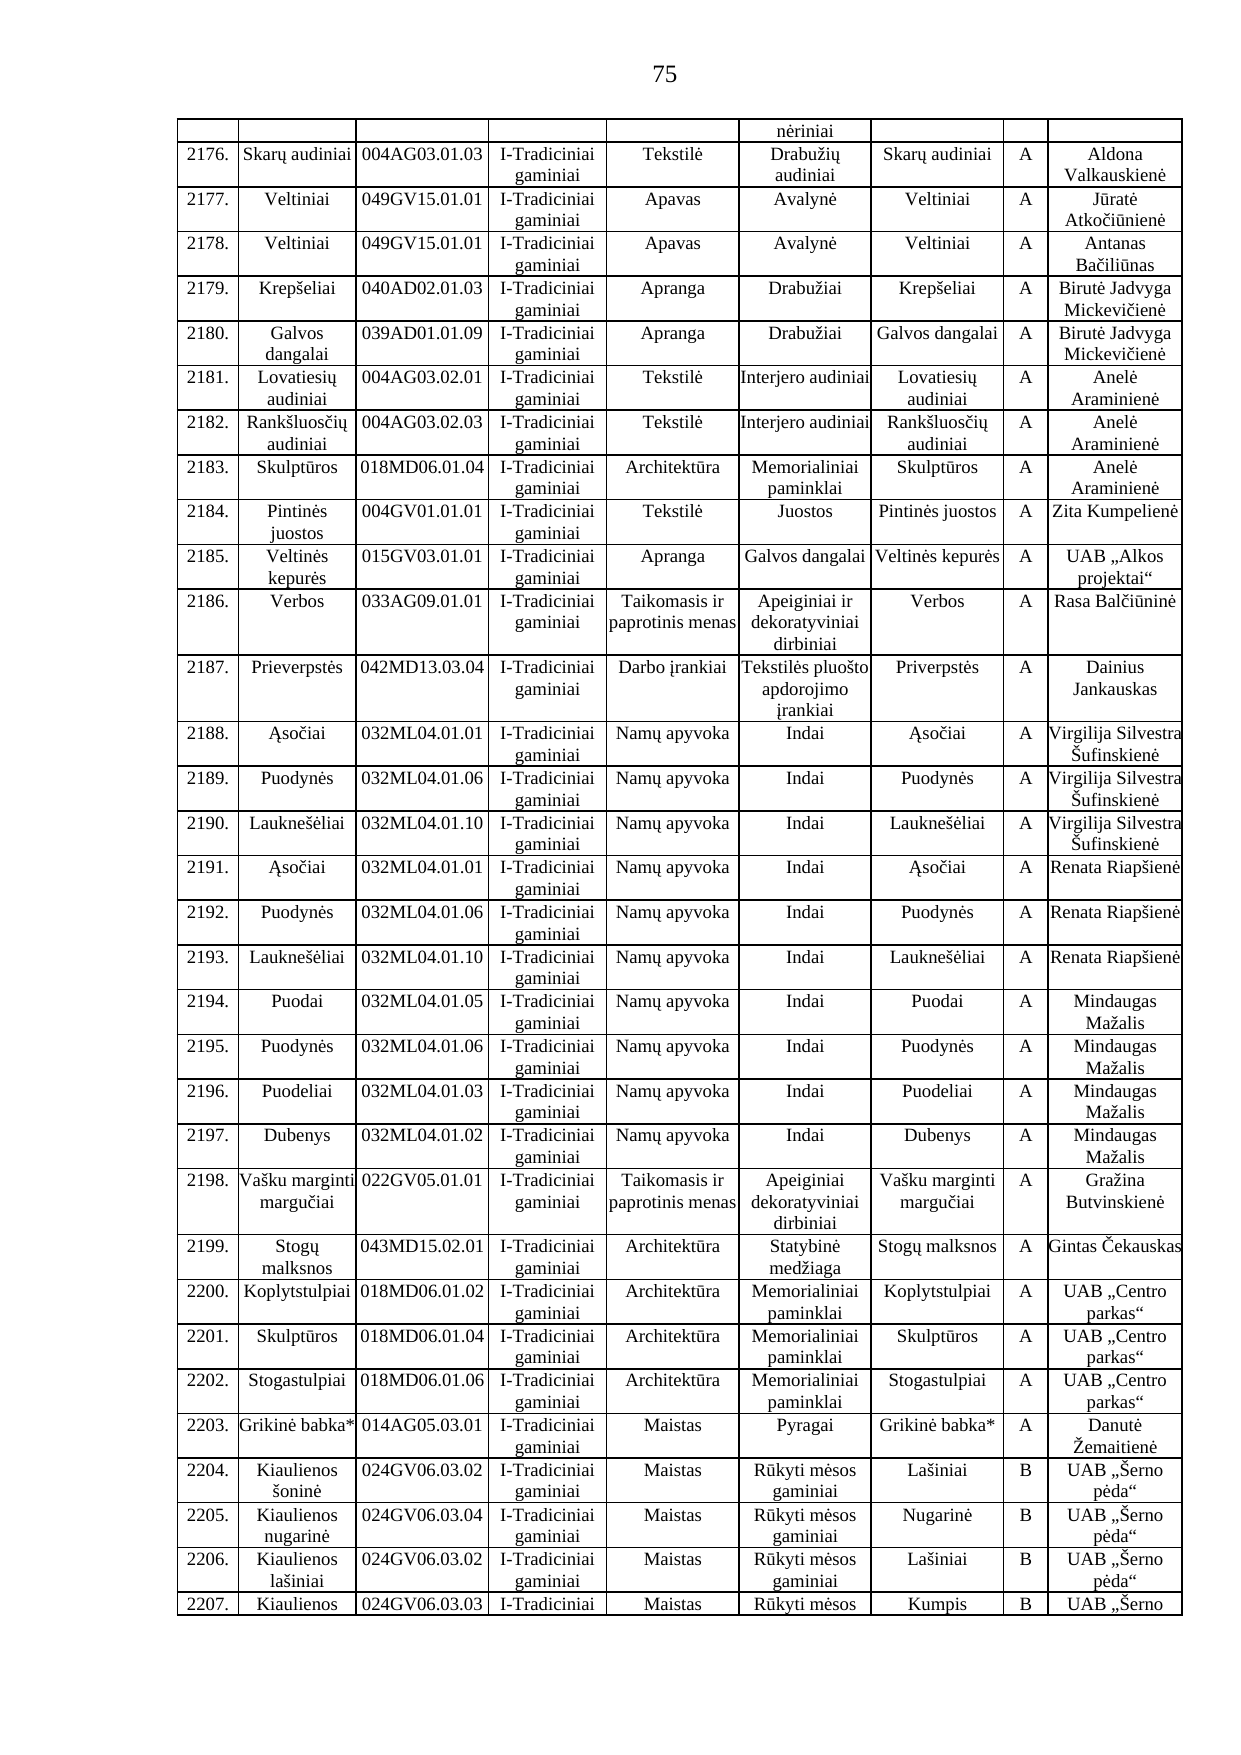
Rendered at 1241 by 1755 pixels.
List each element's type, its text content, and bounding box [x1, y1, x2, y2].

table_cell B [1004, 1459, 1047, 1502]
table_cell A [1004, 1080, 1047, 1123]
table_cell 024GV06.03.02 [357, 1548, 488, 1591]
table_cell Indai [740, 812, 870, 855]
table_cell Grikinė babka* [239, 1414, 355, 1457]
table_cell Apranga [607, 277, 738, 320]
table_cell 2190. [178, 812, 238, 855]
table_cell Memorialiniai paminklai [740, 1325, 870, 1368]
table_cell A [1004, 456, 1047, 499]
table_cell Taikomasis ir paprotinis menas [607, 590, 738, 654]
table_cell Puodynės [239, 767, 355, 810]
table_cell UAB „Šerno [1049, 1593, 1181, 1614]
table_cell A [1004, 366, 1047, 409]
table_cell Skulptūros [872, 456, 1003, 499]
table_cell Maistas [607, 1414, 738, 1457]
table_cell 004GV01.01.01 [357, 500, 488, 543]
table_cell A [1004, 901, 1047, 944]
table_cell UAB „Centro parkas“ [1049, 1370, 1181, 1412]
table_cell Maistas [607, 1593, 738, 1614]
table_cell [489, 120, 606, 141]
table_cell A [1004, 188, 1047, 231]
table_cell 032ML04.01.06 [357, 901, 488, 944]
table_cell Ąsočiai [239, 856, 355, 899]
table_cell [1049, 120, 1181, 141]
table_cell Rūkyti mėsos gaminiai [740, 1459, 870, 1502]
table_cell 042MD13.03.04 [357, 656, 488, 721]
table_cell 004AG03.02.01 [357, 366, 488, 409]
table_cell Kumpis [872, 1593, 1003, 1614]
table_cell I-Tradiciniai gaminiai [489, 1035, 606, 1078]
table_cell nėriniai [740, 120, 870, 141]
table_cell I-Tradiciniai gaminiai [489, 656, 606, 721]
table_cell I-Tradiciniai gaminiai [489, 500, 606, 543]
table_cell 2192. [178, 901, 238, 944]
table_cell Aldona Valkauskienė [1049, 143, 1181, 186]
table_cell Puodeliai [872, 1080, 1003, 1123]
table_cell A [1004, 1235, 1047, 1278]
table_cell A [1004, 500, 1047, 543]
table_cell A [1004, 545, 1047, 588]
table_cell Mindaugas Mažalis [1049, 1080, 1181, 1123]
table_cell UAB „Centro parkas“ [1049, 1280, 1181, 1323]
table_cell A [1004, 1035, 1047, 1078]
table_cell Rasa Balčiūninė [1049, 590, 1181, 654]
table_cell 2180. [178, 322, 238, 365]
table_cell Puodai [239, 990, 355, 1033]
table_cell [357, 120, 488, 141]
table_cell A [1004, 1169, 1047, 1234]
table_cell Indai [740, 1125, 870, 1167]
table_cell Puodynės [872, 1035, 1003, 1078]
table_cell I-Tradiciniai gaminiai [489, 1548, 606, 1591]
table_cell A [1004, 1370, 1047, 1412]
table_cell Rūkyti mėsos gaminiai [740, 1503, 870, 1547]
table_cell [1004, 120, 1047, 141]
table_cell 018MD06.01.04 [357, 456, 488, 499]
table_cell A [1004, 143, 1047, 186]
table_cell 2203. [178, 1414, 238, 1457]
table_cell Kiaulienos lašiniai [239, 1548, 355, 1591]
table_cell Ąsočiai [239, 722, 355, 765]
table_cell B [1004, 1503, 1047, 1547]
table_cell 049GV15.01.01 [357, 188, 488, 231]
table_cell Danutė Žemaitienė [1049, 1414, 1181, 1457]
table_cell A [1004, 322, 1047, 365]
table_cell Antanas Bačiliūnas [1049, 232, 1181, 275]
table_cell Grikinė babka* [872, 1414, 1003, 1457]
table_cell 018MD06.01.04 [357, 1325, 488, 1368]
table_cell Lašiniai [872, 1459, 1003, 1502]
table_cell 2199. [178, 1235, 238, 1278]
table_cell Birutė Jadvyga Mickevičienė [1049, 277, 1181, 320]
table_cell Veltiniai [872, 232, 1003, 275]
table_cell [607, 120, 738, 141]
table_cell Gintas Čekauskas [1049, 1235, 1181, 1278]
table_cell Mindaugas Mažalis [1049, 1035, 1181, 1078]
table_cell 024GV06.03.02 [357, 1459, 488, 1502]
table_cell A [1004, 1414, 1047, 1457]
table_cell Anelė Araminienė [1049, 456, 1181, 499]
table_cell B [1004, 1593, 1047, 1614]
table_cell A [1004, 411, 1047, 454]
table_cell Mindaugas Mažalis [1049, 1125, 1181, 1167]
table_cell Mindaugas Mažalis [1049, 990, 1181, 1033]
table_cell 2181. [178, 366, 238, 409]
table_cell Veltiniai [872, 188, 1003, 231]
table_cell Namų apyvoka [607, 946, 738, 989]
table_cell Namų apyvoka [607, 901, 738, 944]
table_cell Memorialiniai paminklai [740, 1370, 870, 1412]
table_cell Namų apyvoka [607, 722, 738, 765]
table_cell Virgilija Silvestra Šufinskienė [1049, 812, 1181, 855]
table_cell 2182. [178, 411, 238, 454]
table_cell UAB „Alkos projektai“ [1049, 545, 1181, 588]
table_cell Galvos dangalai [740, 545, 870, 588]
table_cell 043MD15.02.01 [357, 1235, 488, 1278]
table_cell I-Tradiciniai gaminiai [489, 232, 606, 275]
table_cell A [1004, 946, 1047, 989]
table_cell Apavas [607, 232, 738, 275]
table_cell Tekstilė [607, 500, 738, 543]
table_cell 024GV06.03.04 [357, 1503, 488, 1547]
table_cell A [1004, 1280, 1047, 1323]
table_cell 2193. [178, 946, 238, 989]
table_cell Architektūra [607, 1370, 738, 1412]
table_cell Stogastulpiai [239, 1370, 355, 1412]
table_cell Avalynė [740, 232, 870, 275]
table_cell Apeiginiai ir dekoratyviniai dirbiniai [740, 590, 870, 654]
table_cell Drabužiai [740, 322, 870, 365]
table_cell 2183. [178, 456, 238, 499]
table_cell 032ML04.01.01 [357, 722, 488, 765]
table_cell Skarų audiniai [239, 143, 355, 186]
table_cell Indai [740, 946, 870, 989]
table_cell Maistas [607, 1548, 738, 1591]
table_cell Indai [740, 1080, 870, 1123]
table_cell Namų apyvoka [607, 1035, 738, 1078]
table_cell Gražina Butvinskienė [1049, 1169, 1181, 1234]
table_cell 2186. [178, 590, 238, 654]
table_cell Drabužių audiniai [740, 143, 870, 186]
table_cell I-Tradiciniai gaminiai [489, 1503, 606, 1547]
table_cell Virgilija Silvestra Šufinskienė [1049, 722, 1181, 765]
table_cell Verbos [872, 590, 1003, 654]
table_cell Interjero audiniai [740, 411, 870, 454]
table_cell I-Tradiciniai gaminiai [489, 1414, 606, 1457]
table_cell 032ML04.01.05 [357, 990, 488, 1033]
table_cell 032ML04.01.03 [357, 1080, 488, 1123]
table_cell Lauknešėliai [872, 812, 1003, 855]
table_cell 049GV15.01.01 [357, 232, 488, 275]
table_cell Zita Kumpelienė [1049, 500, 1181, 543]
table_cell Koplytstulpiai [872, 1280, 1003, 1323]
table_cell Puodeliai [239, 1080, 355, 1123]
table_cell 2178. [178, 232, 238, 275]
table_cell 2196. [178, 1080, 238, 1123]
table_cell Apranga [607, 545, 738, 588]
table_cell 2191. [178, 856, 238, 899]
table_cell A [1004, 990, 1047, 1033]
table_cell Namų apyvoka [607, 767, 738, 810]
table_cell Tekstilė [607, 366, 738, 409]
table_cell Rankšluosčių audiniai [239, 411, 355, 454]
table_cell I-Tradiciniai gaminiai [489, 1080, 606, 1123]
table_cell Veltiniai [239, 188, 355, 231]
table_cell Koplytstulpiai [239, 1280, 355, 1323]
table_cell [239, 120, 355, 141]
table_cell Lauknešėliai [239, 812, 355, 855]
table_cell Indai [740, 990, 870, 1033]
table_cell 2176. [178, 143, 238, 186]
table_cell A [1004, 656, 1047, 721]
table_cell Krepšeliai [872, 277, 1003, 320]
table_cell Puodynės [239, 1035, 355, 1078]
table_cell 015GV03.01.01 [357, 545, 488, 588]
table_cell Veltinės kepurės [872, 545, 1003, 588]
table_cell Rūkyti mėsos gaminiai [740, 1548, 870, 1591]
table_cell Pyragai [740, 1414, 870, 1457]
table_cell I-Tradiciniai gaminiai [489, 1370, 606, 1412]
table_cell Lovatiesių audiniai [239, 366, 355, 409]
table_cell 2185. [178, 545, 238, 588]
table_cell I-Tradiciniai gaminiai [489, 1280, 606, 1323]
table_cell Indai [740, 1035, 870, 1078]
table_cell 2206. [178, 1548, 238, 1591]
table_cell Nugarinė [872, 1503, 1003, 1547]
table_cell I-Tradiciniai gaminiai [489, 590, 606, 654]
table_cell A [1004, 1325, 1047, 1368]
table_cell Dainius Jankauskas [1049, 656, 1181, 721]
table_cell I-Tradiciniai gaminiai [489, 411, 606, 454]
table_cell 033AG09.01.01 [357, 590, 488, 654]
table_cell Virgilija Silvestra Šufinskienė [1049, 767, 1181, 810]
table_cell 032ML04.01.02 [357, 1125, 488, 1167]
table_cell Namų apyvoka [607, 1125, 738, 1167]
table_cell I-Tradiciniai gaminiai [489, 990, 606, 1033]
table_cell I-Tradiciniai gaminiai [489, 1125, 606, 1167]
table_cell Architektūra [607, 1325, 738, 1368]
table_cell Vašku marginti margučiai [872, 1169, 1003, 1234]
table_cell I-Tradiciniai gaminiai [489, 322, 606, 365]
table_cell B [1004, 1548, 1047, 1591]
table_cell Anelė Araminienė [1049, 411, 1181, 454]
table_cell Verbos [239, 590, 355, 654]
table_cell Namų apyvoka [607, 1080, 738, 1123]
table_cell Avalynė [740, 188, 870, 231]
table_cell Architektūra [607, 1280, 738, 1323]
table_cell UAB „Šerno pėda“ [1049, 1503, 1181, 1547]
table_cell Namų apyvoka [607, 990, 738, 1033]
table_cell I-Tradiciniai gaminiai [489, 143, 606, 186]
table_cell Indai [740, 901, 870, 944]
table_cell Jūratė Atkočiūnienė [1049, 188, 1181, 231]
table_cell Memorialiniai paminklai [740, 1280, 870, 1323]
table_cell Priverpstės [872, 656, 1003, 721]
table_cell Puodynės [872, 901, 1003, 944]
table_cell Statybinė medžiaga [740, 1235, 870, 1278]
table_cell Pintinės juostos [872, 500, 1003, 543]
table_cell I-Tradiciniai gaminiai [489, 901, 606, 944]
table_cell A [1004, 812, 1047, 855]
table_cell 040AD02.01.03 [357, 277, 488, 320]
table_cell I-Tradiciniai gaminiai [489, 188, 606, 231]
table_cell Prieverpstės [239, 656, 355, 721]
table_cell Renata Riapšienė [1049, 856, 1181, 899]
table_cell Interjero audiniai [740, 366, 870, 409]
table_cell A [1004, 722, 1047, 765]
table_cell Apeiginiai dekoratyviniai dirbiniai [740, 1169, 870, 1234]
table_cell 2205. [178, 1503, 238, 1547]
table_cell Kiaulienos nugarinė [239, 1503, 355, 1547]
table_cell I-Tradiciniai gaminiai [489, 366, 606, 409]
table_cell 2201. [178, 1325, 238, 1368]
table_cell Lovatiesių audiniai [872, 366, 1003, 409]
table_cell I-Tradiciniai gaminiai [489, 545, 606, 588]
table_cell Darbo įrankiai [607, 656, 738, 721]
table_cell Tekstilė [607, 143, 738, 186]
table_cell A [1004, 856, 1047, 899]
table_cell Kiaulienos [239, 1593, 355, 1614]
table_cell Galvos dangalai [239, 322, 355, 365]
table_cell Stogų malksnos [872, 1235, 1003, 1278]
table_cell Maistas [607, 1459, 738, 1502]
table_cell A [1004, 232, 1047, 275]
table_cell Skulptūros [239, 456, 355, 499]
table_cell I-Tradiciniai gaminiai [489, 1235, 606, 1278]
table_cell A [1004, 590, 1047, 654]
table_cell Ąsočiai [872, 856, 1003, 899]
table_cell Veltiniai [239, 232, 355, 275]
table_cell Architektūra [607, 1235, 738, 1278]
table_cell 2195. [178, 1035, 238, 1078]
table_cell Stogastulpiai [872, 1370, 1003, 1412]
table_cell UAB „Šerno pėda“ [1049, 1548, 1181, 1591]
table_cell Vašku marginti margučiai [239, 1169, 355, 1234]
table_cell I-Tradiciniai gaminiai [489, 456, 606, 499]
table_cell 2197. [178, 1125, 238, 1167]
table_cell 032ML04.01.06 [357, 1035, 488, 1078]
table_cell Namų apyvoka [607, 856, 738, 899]
table_cell Renata Riapšienė [1049, 901, 1181, 944]
table_cell 004AG03.01.03 [357, 143, 488, 186]
table_cell [178, 120, 238, 141]
table_cell Skulptūros [239, 1325, 355, 1368]
table_cell Galvos dangalai [872, 322, 1003, 365]
table_cell 004AG03.02.03 [357, 411, 488, 454]
table_cell 2187. [178, 656, 238, 721]
table_cell UAB „Centro parkas“ [1049, 1325, 1181, 1368]
table_cell 032ML04.01.10 [357, 812, 488, 855]
table_cell Dubenys [872, 1125, 1003, 1167]
table_cell Puodynės [872, 767, 1003, 810]
table_cell Lauknešėliai [239, 946, 355, 989]
table_cell 2189. [178, 767, 238, 810]
table_cell Apranga [607, 322, 738, 365]
table_cell A [1004, 277, 1047, 320]
table_cell I-Tradiciniai gaminiai [489, 1169, 606, 1234]
table_cell Puodynės [239, 901, 355, 944]
table_cell UAB „Šerno pėda“ [1049, 1459, 1181, 1502]
table_cell Namų apyvoka [607, 812, 738, 855]
table_cell Maistas [607, 1503, 738, 1547]
table_cell 032ML04.01.01 [357, 856, 488, 899]
table_cell 032ML04.01.10 [357, 946, 488, 989]
table_cell I-Tradiciniai gaminiai [489, 812, 606, 855]
table_cell 022GV05.01.01 [357, 1169, 488, 1234]
table_cell Puodai [872, 990, 1003, 1033]
table_cell Taikomasis ir paprotinis menas [607, 1169, 738, 1234]
table_cell Indai [740, 767, 870, 810]
table_cell Tekstilė [607, 411, 738, 454]
table_cell Apavas [607, 188, 738, 231]
table_cell I-Tradiciniai gaminiai [489, 1325, 606, 1368]
table_cell Birutė Jadvyga Mickevičienė [1049, 322, 1181, 365]
table_cell Rūkyti mėsos [740, 1593, 870, 1614]
table_cell 018MD06.01.06 [357, 1370, 488, 1412]
table_cell I-Tradiciniai gaminiai [489, 767, 606, 810]
table_cell I-Tradiciniai gaminiai [489, 856, 606, 899]
table_cell Skarų audiniai [872, 143, 1003, 186]
table_cell Renata Riapšienė [1049, 946, 1181, 989]
table_cell 2204. [178, 1459, 238, 1502]
table_cell A [1004, 767, 1047, 810]
table_cell 039AD01.01.09 [357, 322, 488, 365]
table_cell 2198. [178, 1169, 238, 1234]
table_cell 2179. [178, 277, 238, 320]
table_cell 2202. [178, 1370, 238, 1412]
table_cell Memorialiniai paminklai [740, 456, 870, 499]
table_cell Anelė Araminienė [1049, 366, 1181, 409]
table_cell Kiaulienos šoninė [239, 1459, 355, 1502]
table_cell 024GV06.03.03 [357, 1593, 488, 1614]
table_cell 2188. [178, 722, 238, 765]
table_cell 032ML04.01.06 [357, 767, 488, 810]
table_cell 2194. [178, 990, 238, 1033]
table_cell [872, 120, 1003, 141]
table_cell 018MD06.01.02 [357, 1280, 488, 1323]
table_cell Indai [740, 722, 870, 765]
table_cell Stogų malksnos [239, 1235, 355, 1278]
table_cell Juostos [740, 500, 870, 543]
table_cell Architektūra [607, 456, 738, 499]
table_cell I-Tradiciniai gaminiai [489, 946, 606, 989]
table_cell Veltinės kepurės [239, 545, 355, 588]
table_cell Lašiniai [872, 1548, 1003, 1591]
table_cell 2207. [178, 1593, 238, 1614]
table_cell Lauknešėliai [872, 946, 1003, 989]
table_cell Rankšluosčių audiniai [872, 411, 1003, 454]
table_cell 014AG05.03.01 [357, 1414, 488, 1457]
table_cell 2200. [178, 1280, 238, 1323]
table_cell I-Tradiciniai gaminiai [489, 277, 606, 320]
table_cell Indai [740, 856, 870, 899]
table_cell Krepšeliai [239, 277, 355, 320]
table_cell Drabužiai [740, 277, 870, 320]
table_cell I-Tradiciniai gaminiai [489, 722, 606, 765]
table_cell 2184. [178, 500, 238, 543]
table_cell Pintinės juostos [239, 500, 355, 543]
table_cell Dubenys [239, 1125, 355, 1167]
table_cell Ąsočiai [872, 722, 1003, 765]
table_cell Skulptūros [872, 1325, 1003, 1368]
table_cell Tekstilės pluošto apdorojimo įrankiai [740, 656, 870, 721]
table_cell A [1004, 1125, 1047, 1167]
table_cell I-Tradiciniai gaminiai [489, 1459, 606, 1502]
table_cell I-Tradiciniai [489, 1593, 606, 1614]
table_cell 2177. [178, 188, 238, 231]
